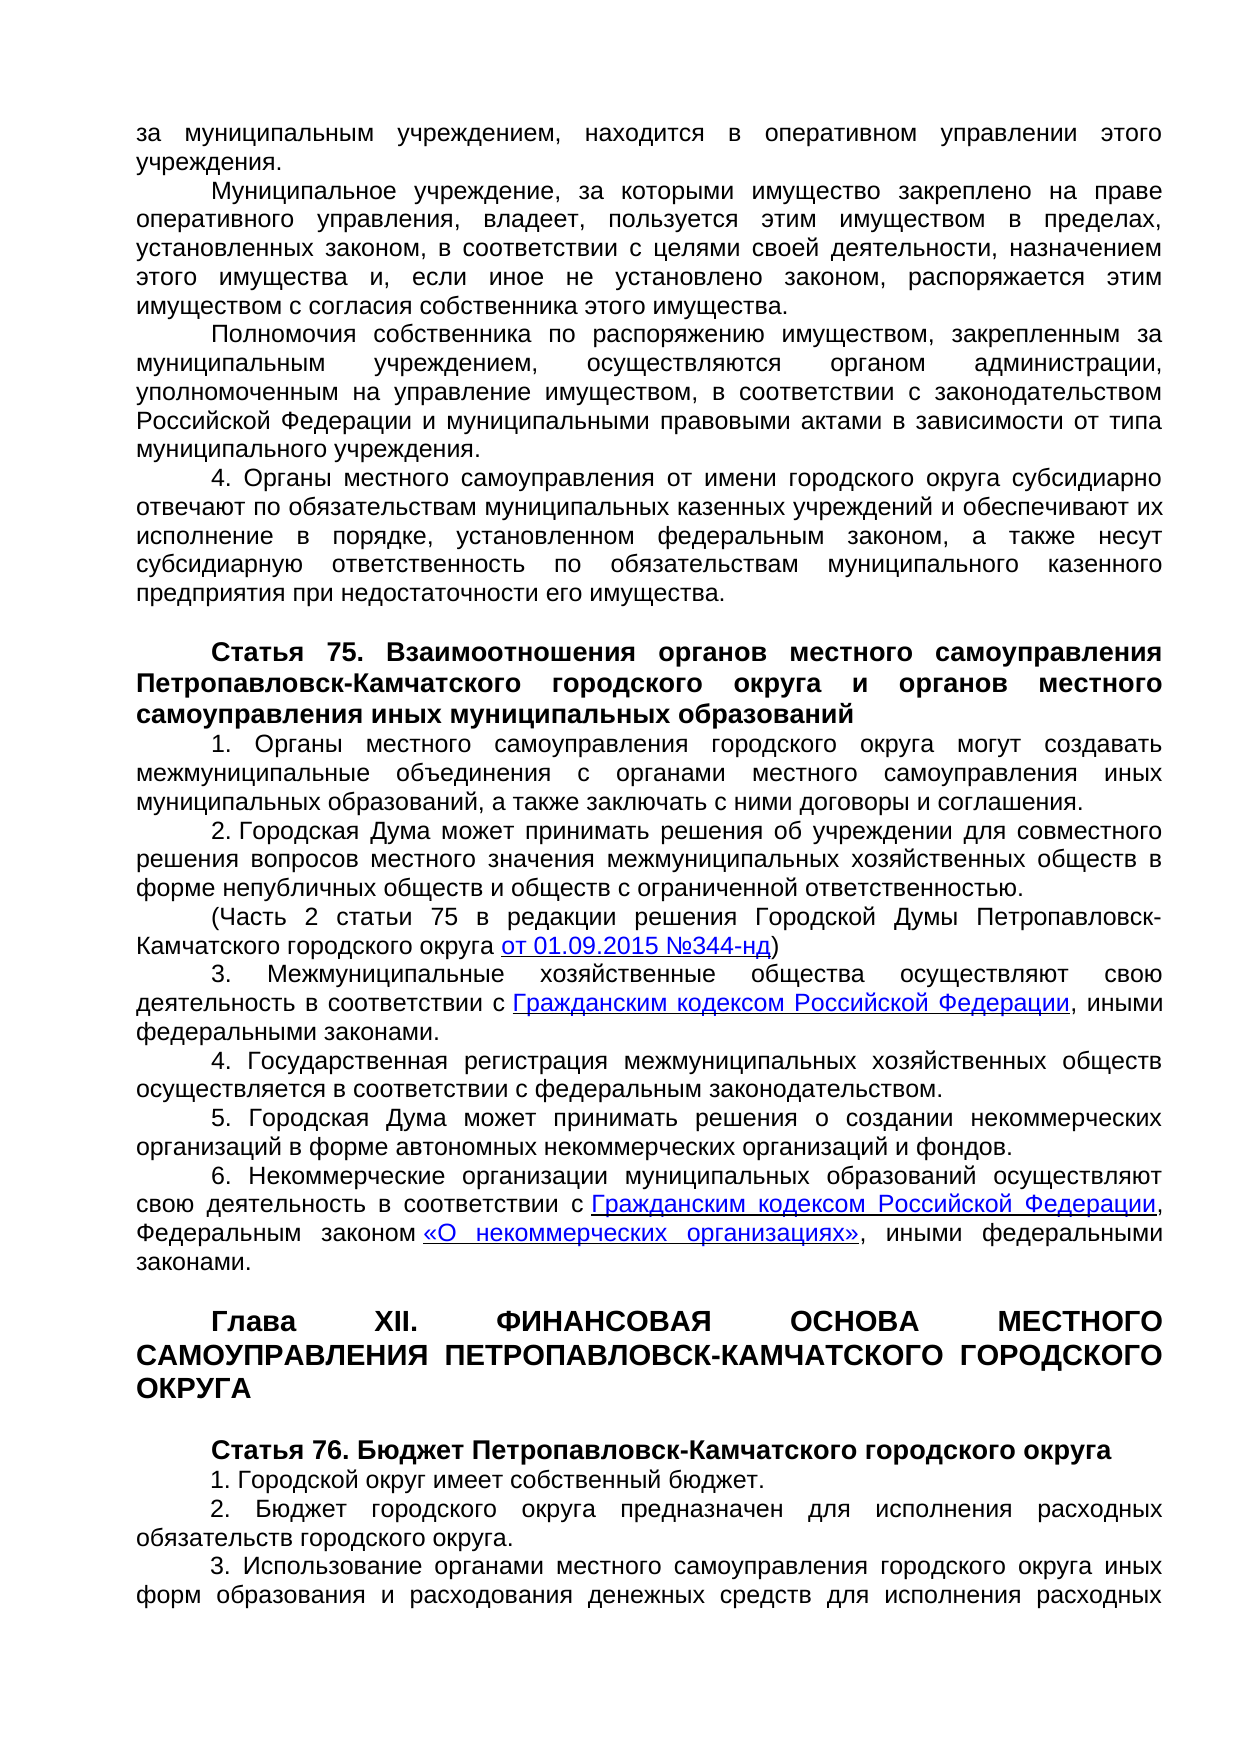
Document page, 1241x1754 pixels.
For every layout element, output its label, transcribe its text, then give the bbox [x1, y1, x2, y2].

text 1. Городской округ имеет собственный бюджет. [136, 1465, 1163, 1494]
text 6. Некоммерческие организации муниципальных образований осуществляют свою деятельность в соответствии с Гражданским кодексом Российской Федерации, Федеральным законом «О некоммерческих организациях», иными федеральными законами. [136, 1161, 1163, 1276]
text 2. Городская Дума может принимать решения об учреждении для совместного решения вопросов местного значения межмуниципальных хозяйственных обществ в форме непубличных обществ и обществ с ограниченной ответственностью. [136, 816, 1163, 902]
text Муниципальное учреждение, за которыми имущество закреплено на праве оперативного управления, владеет, пользуется этим имуществом в пределах, установленных законом, в соответствии с целями своей деятельности, назначением этого имущества и, если иное не установлено законом, распоряжается этим имуществом с согласия собственника этого имущества. [136, 176, 1163, 319]
text 3. Межмуниципальные хозяйственные общества осуществляют свою деятельность в соответствии с Гражданским кодексом Российской Федерации, иными федеральными законами. [136, 959, 1163, 1046]
text 4. Государственная регистрация межмуниципальных хозяйственных обществ осуществляется в соответствии с федеральным законодательством. [136, 1046, 1163, 1103]
text 5. Городская Дума может принимать решения о создании некоммерческих организаций в форме автономных некоммерческих организаций и фондов. [136, 1103, 1163, 1161]
text Глава XII. ФИНАНСОВАЯ ОСНОВА МЕСТНОГО САМОУПРАВЛЕНИЯ ПЕТРОПАВЛОВСК-КАМЧАТСКОГО ГОРОДСКОГО ОКРУГА [136, 1304, 1163, 1405]
text 4. Органы местного самоуправления от имени городского округа субсидиарно отвечают по обязательствам муниципальных казенных учреждений и обеспечивают их исполнение в порядке, установленном федеральным законом, а также несут субсидиарную ответственность по обязательствам муниципального казенного предприятия при недостаточности его имущества. [136, 463, 1163, 607]
text Статья 76. Бюджет Петропавловск-Камчатского городского округа [136, 1434, 1163, 1465]
text 1. Органы местного самоуправления городского округа могут создавать межмуниципальные объединения с органами местного самоуправления иных муниципальных образований, а также заключать с ними договоры и соглашения. [136, 729, 1163, 816]
text (Часть 2 статьи 75 в редакции решения Городской Думы Петропавловск-Камчатского городского округа от 01.09.2015 №344-нд) [136, 902, 1163, 959]
text Полномочия собственника по распоряжению имуществом, закрепленным за муниципальным учреждением, осуществляются органом администрации, уполномоченным на управление имуществом, в соответствии с законодательством Российской Федерации и муниципальными правовыми актами в зависимости от типа муниципального учреждения. [136, 319, 1163, 463]
text 2. Бюджет городского округа предназначен для исполнения расходных обязательств городского округа. [136, 1494, 1163, 1551]
text 3. Использование органами местного самоуправления городского округа иных форм образования и расходования денежных средств для исполнения расходных [136, 1551, 1163, 1609]
text Статья 75. Взаимоотношения органов местного самоуправления Петропавловск-Камчатского городского округа и органов местного самоуправления иных муниципальных образований [136, 636, 1163, 729]
text за муниципальным учреждением, находится в оперативном управлении этого учреждения. [136, 118, 1163, 176]
